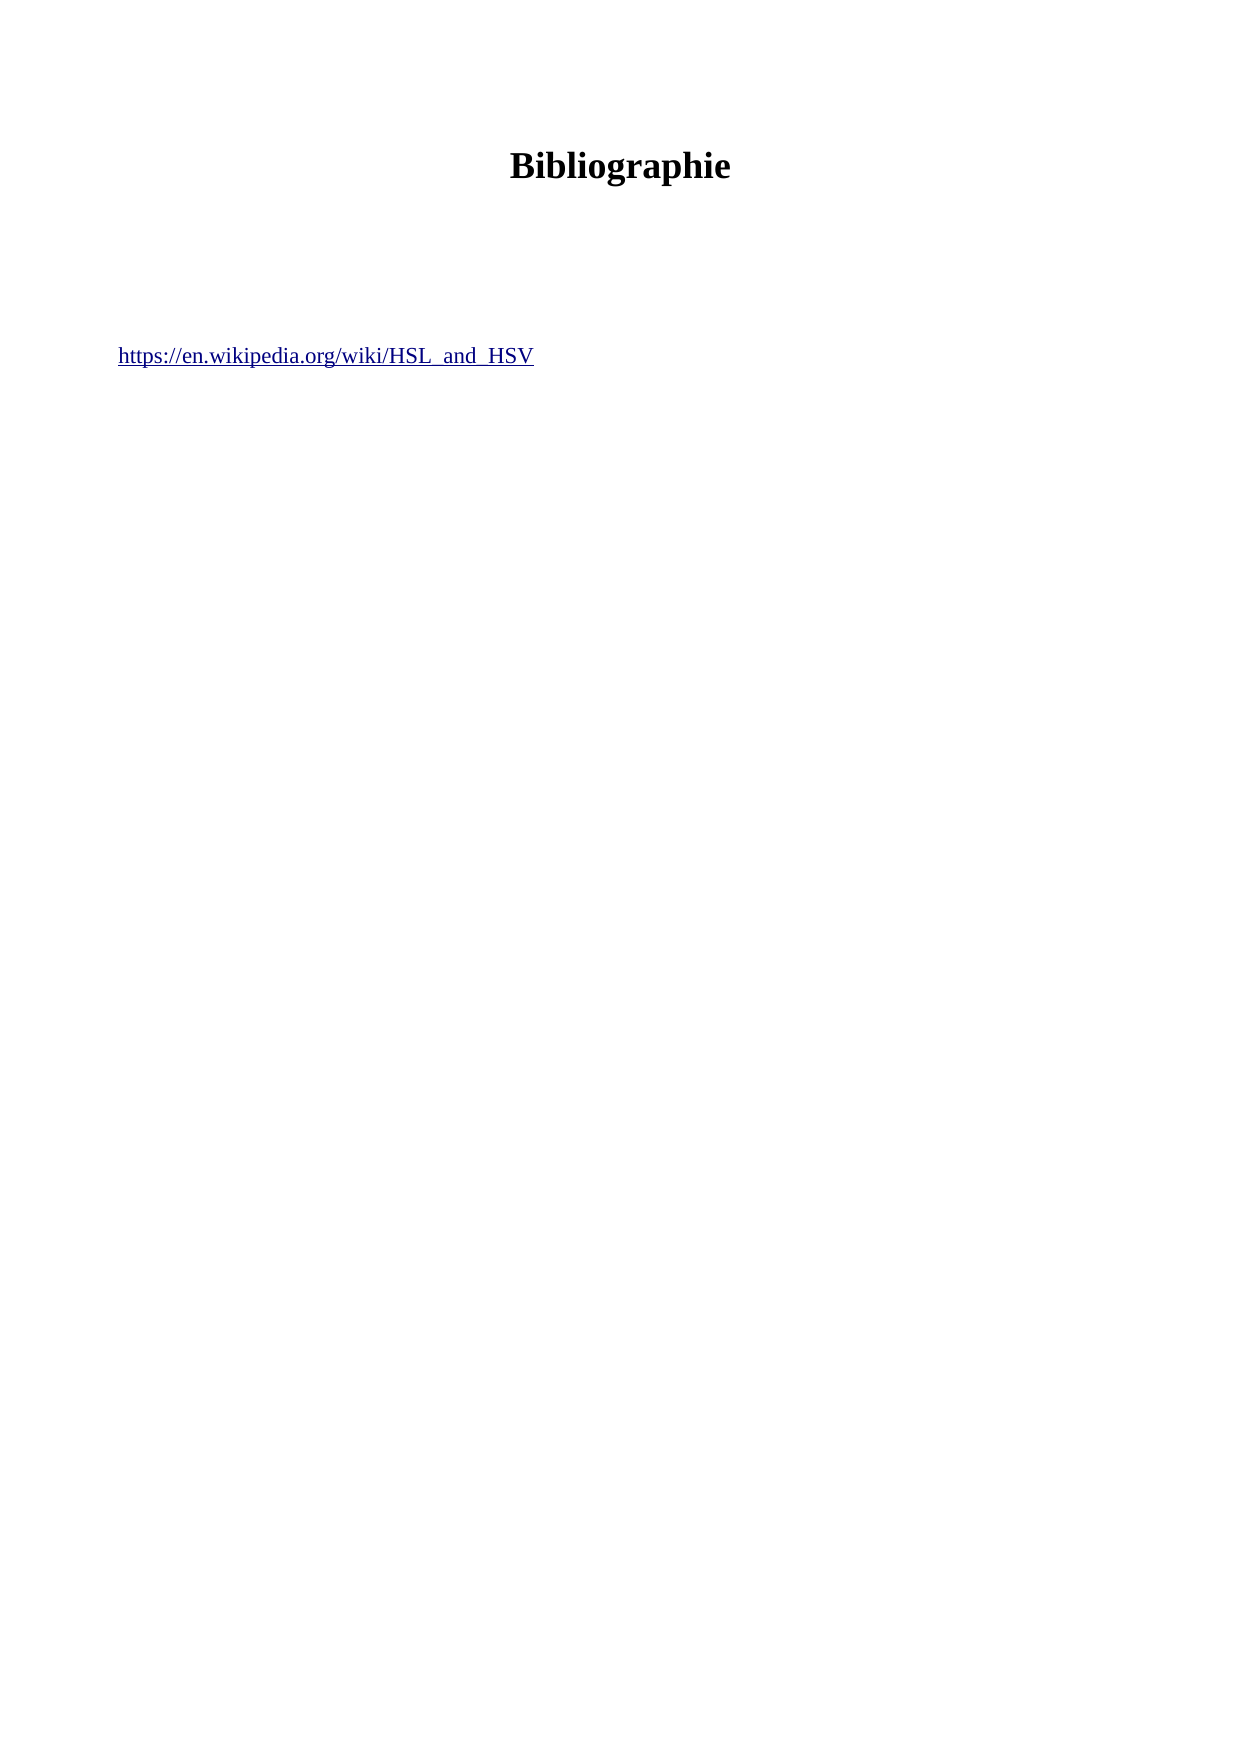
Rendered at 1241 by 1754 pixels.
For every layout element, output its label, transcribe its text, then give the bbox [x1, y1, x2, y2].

text https://en.wikipedia.org/wiki/HSL_and_HSV [118, 342, 1122, 368]
subtitle Bibliographie [118, 143, 1122, 187]
